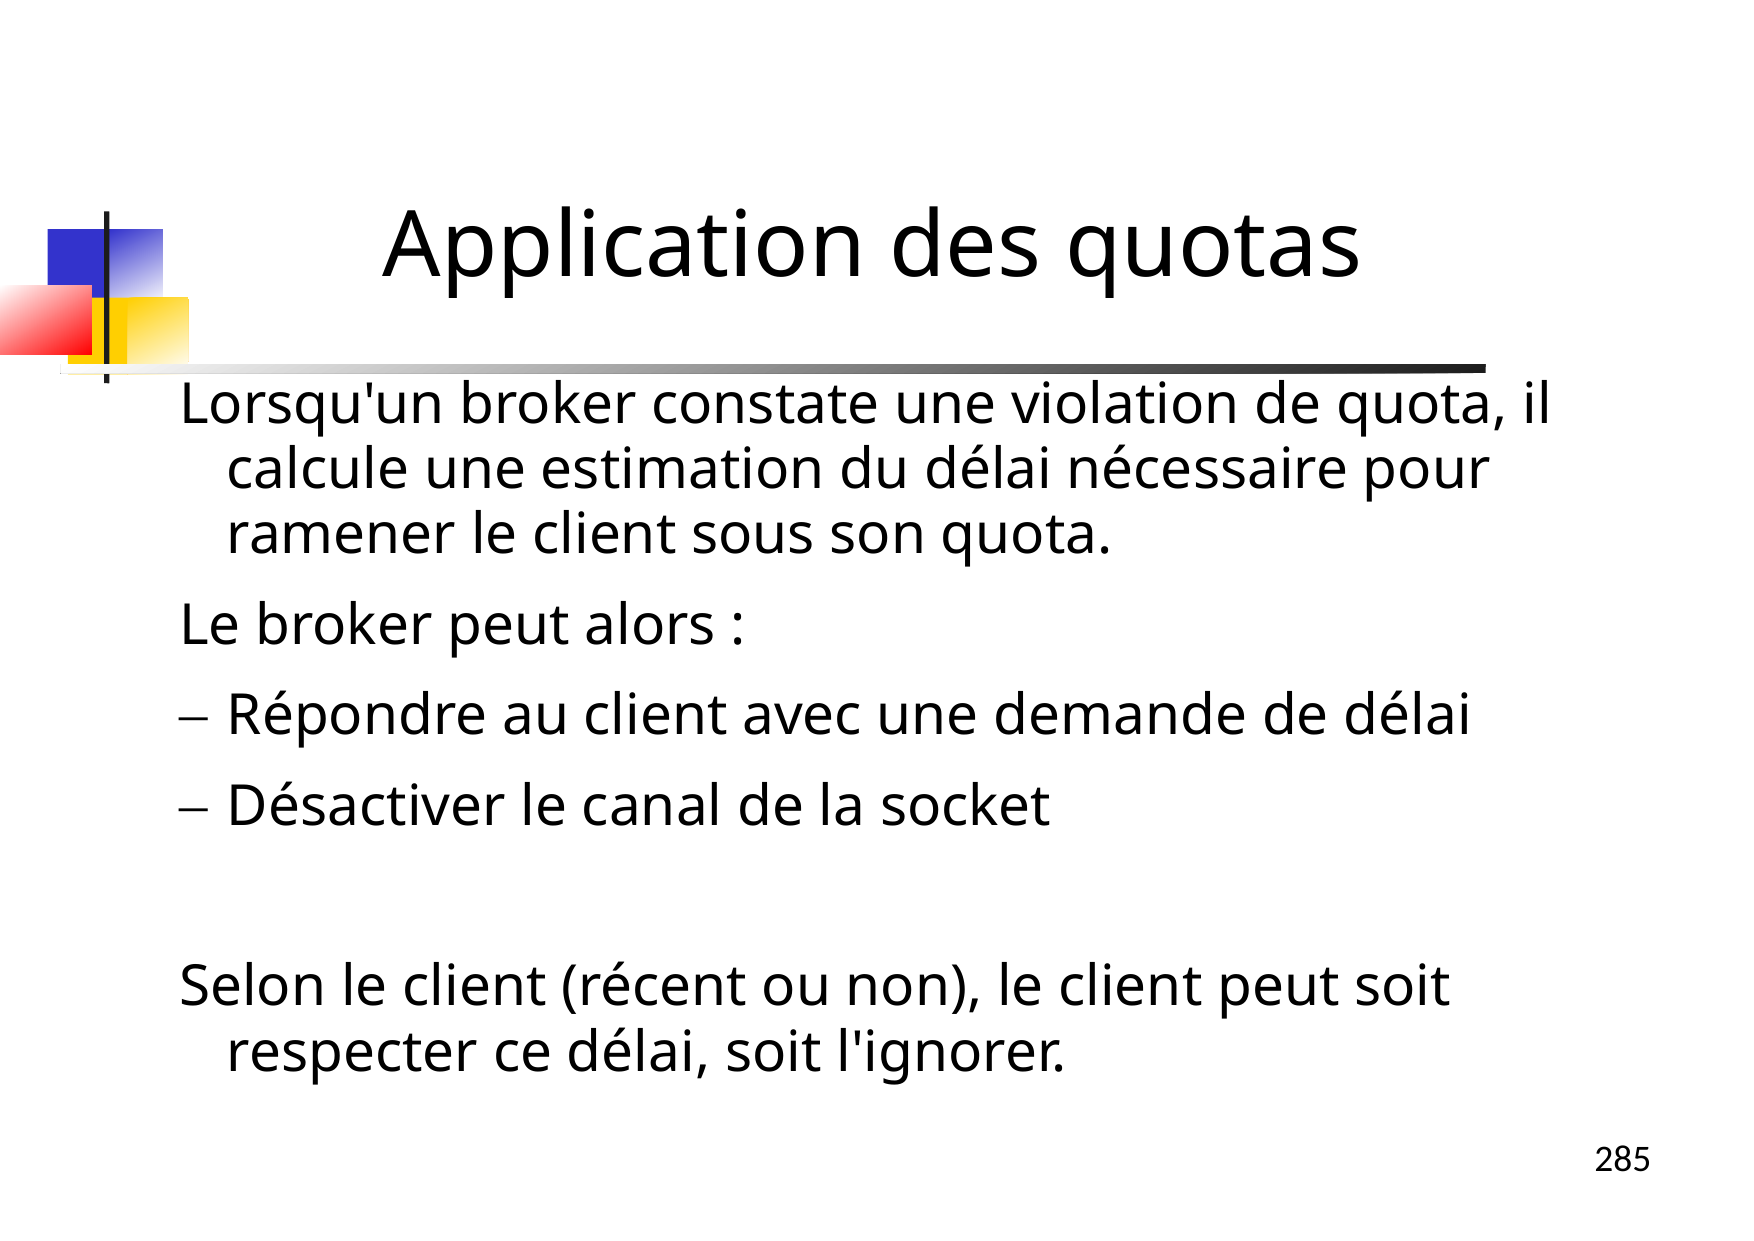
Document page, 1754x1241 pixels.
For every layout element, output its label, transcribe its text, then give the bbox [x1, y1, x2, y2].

title Application des quotas [179, 139, 1567, 351]
list Lorsqu'un broker constate une violation de quota, il calcule une estimation du délai nécessaire pour ramener le client sous son quota. Le broker peut alors : Répondre au client avec une demande de délai Désactiver le canal de la socket Selon le client (récent ou non), le client peut soit respecter ce délai, soit l'ignorer. [179, 371, 1567, 1091]
